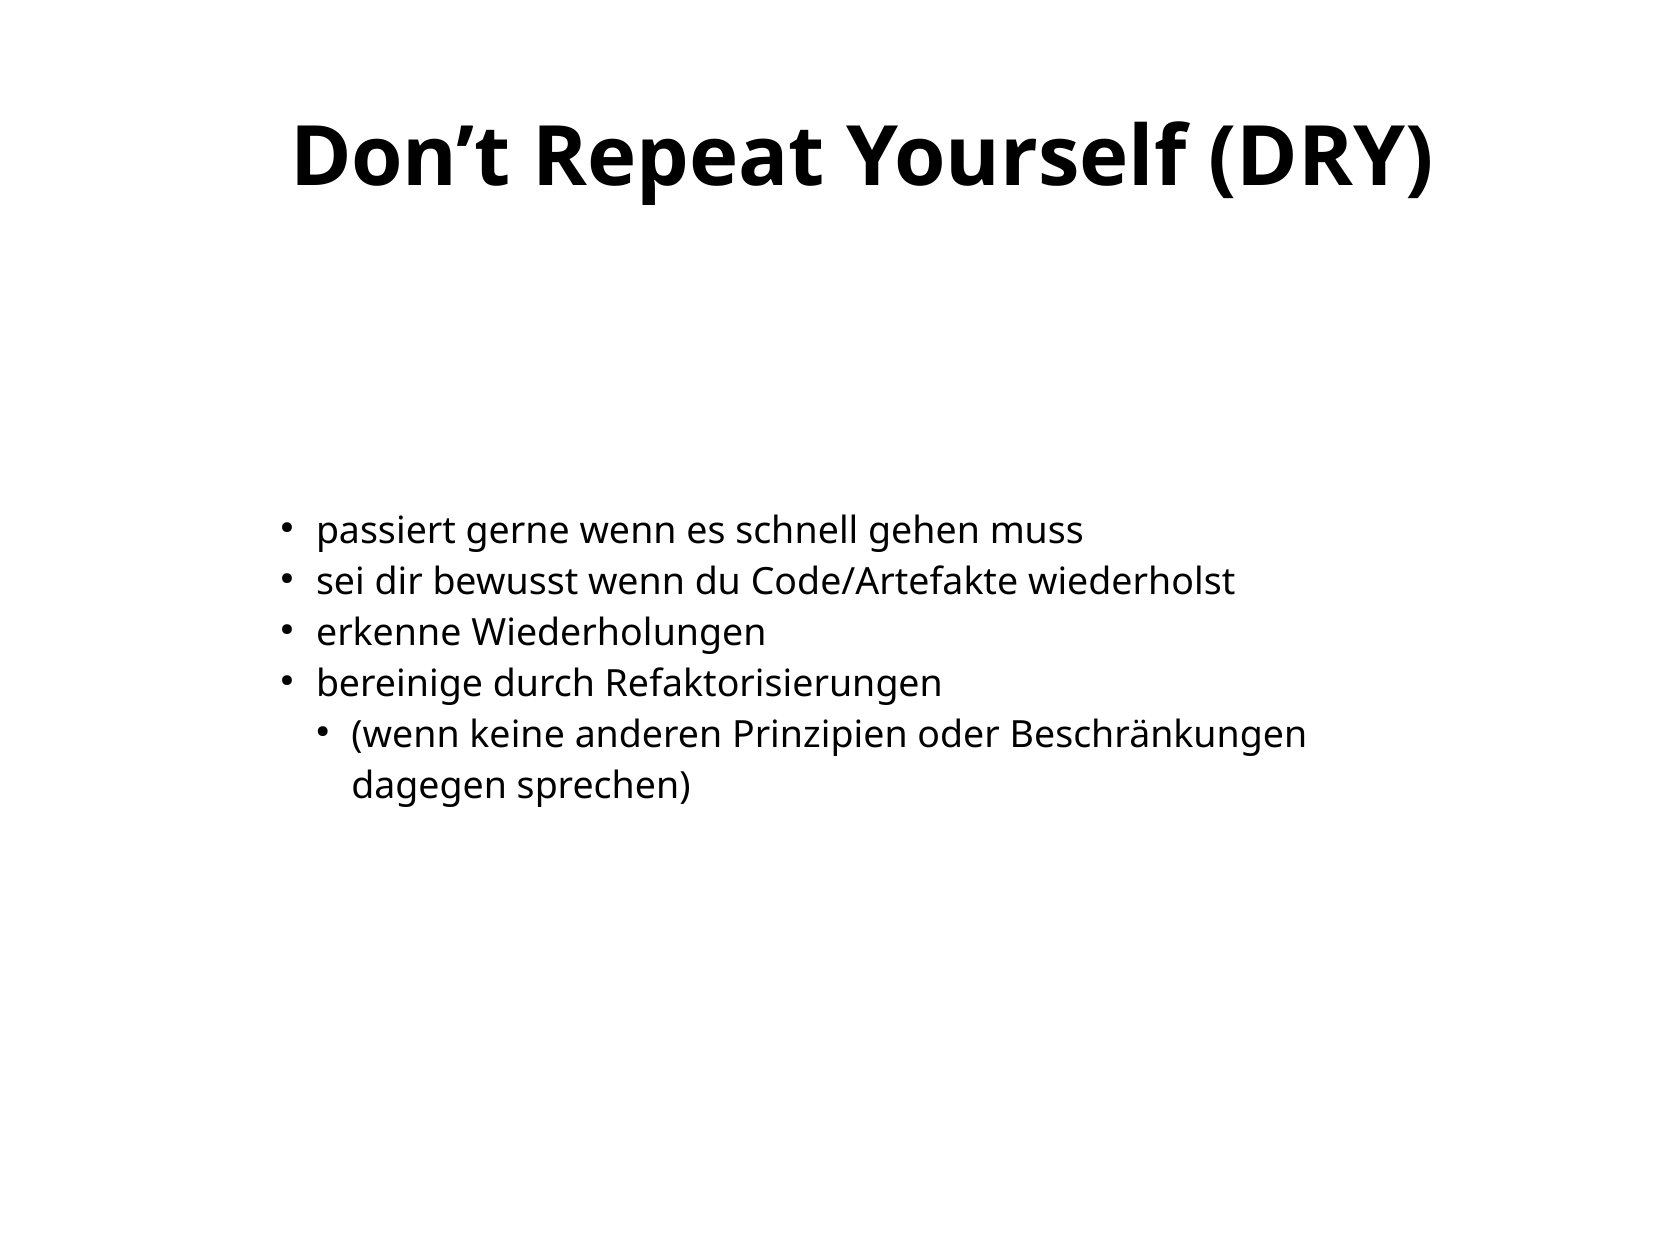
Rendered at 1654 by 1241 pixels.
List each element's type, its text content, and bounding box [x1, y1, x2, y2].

title Don’t Repeat Yourself (DRY) [82, 49, 1571, 257]
text_box passiert gerne wenn es schnell gehen muss sei dir bewusst wenn du Code/Artefakte wiederholst erkenne Wiederholungen bereinige durch Refaktorisierungen (wenn keine anderen Prinzipien oder Beschränkungen dagegen sprechen) [265, 496, 1477, 795]
